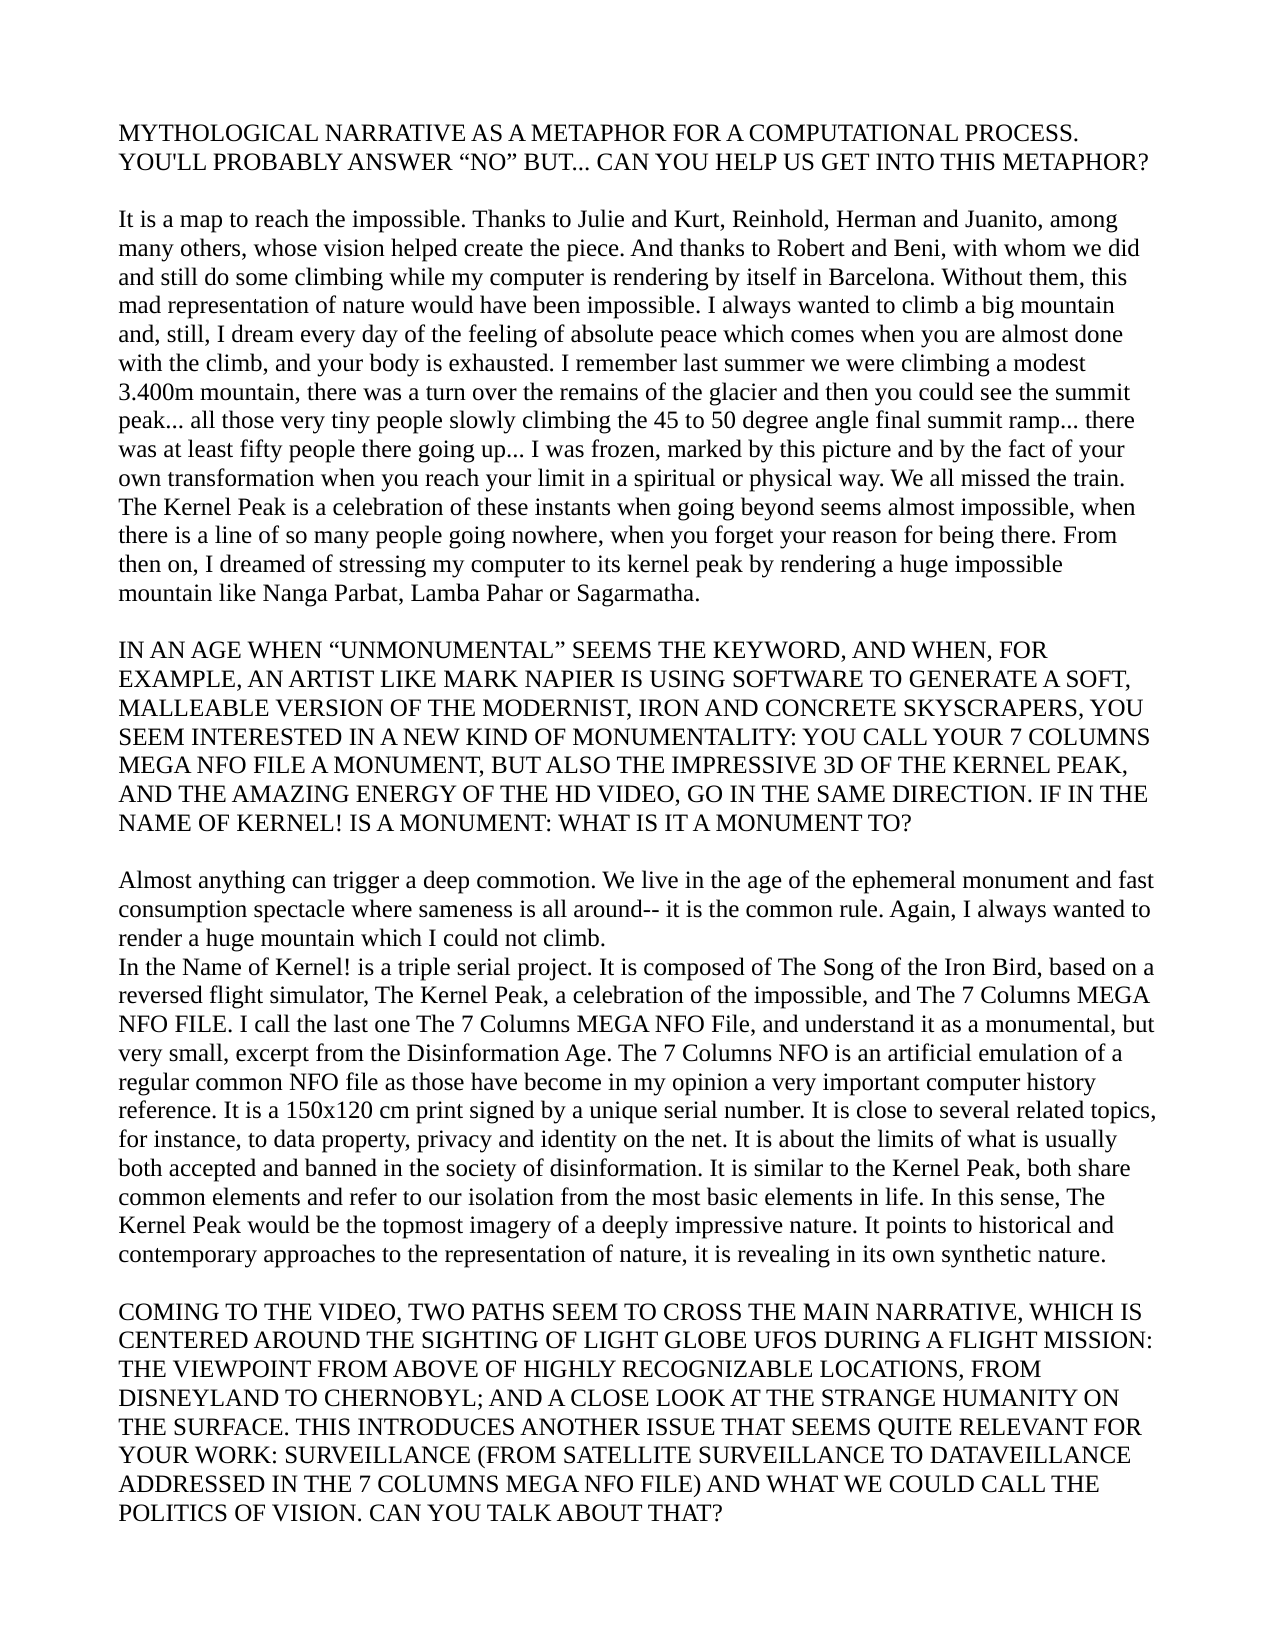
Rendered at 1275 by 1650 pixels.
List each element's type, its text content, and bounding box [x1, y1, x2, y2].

text It is a map to reach the impossible. Thanks to Julie and Kurt, Reinhold, Herman and Juanito, among many others, whose vision helped create the piece. And thanks to Robert and Beni, with whom we did and still do some climbing while my computer is rendering by itself in Barcelona. Without them, this mad representation of nature would have been impossible. I always wanted to climb a big mountain and, still, I dream every day of the feeling of absolute peace which comes when you are almost done with the climb, and your body is exhausted. I remember last summer we were climbing a modest 3.400m mountain, there was a turn over the remains of the glacier and then you could see the summit peak... all those very tiny people slowly climbing the 45 to 50 degree angle final summit ramp... there was at least fifty people there going up... I was frozen, marked by this picture and by the fact of your own transformation when you reach your limit in a spiritual or physical way. We all missed the train. The Kernel Peak is a celebration of these instants when going beyond seems almost impossible, when there is a line of so many people going nowhere, when you forget your reason for being there. From then on, I dreamed of stressing my computer to its kernel peak by rendering a huge impossible mountain like Nanga Parbat, Lamba Pahar or Sagarmatha. [118, 204, 1157, 607]
text Almost anything can trigger a deep commotion. We live in the age of the ephemeral monument and fast consumption spectacle where sameness is all around-- it is the common rule. Again, I always wanted to render a huge mountain which I could not climb. [118, 866, 1157, 952]
text IN AN AGE WHEN “UNMONUMENTAL” SEEMS THE KEYWORD, AND WHEN, FOR EXAMPLE, AN ARTIST LIKE MARK NAPIER IS USING SOFTWARE TO GENERATE A SOFT, MALLEABLE VERSION OF THE MODERNIST, IRON AND CONCRETE SKYSCRAPERS, YOU SEEM INTERESTED IN A NEW KIND OF MONUMENTALITY: YOU CALL YOUR 7 COLUMNS MEGA NFO FILE A MONUMENT, BUT ALSO THE IMPRESSIVE 3D OF THE KERNEL PEAK, AND THE AMAZING ENERGY OF THE HD VIDEO, GO IN THE SAME DIRECTION. IF IN THE NAME OF KERNEL! IS A MONUMENT: WHAT IS IT A MONUMENT TO? [118, 636, 1157, 837]
text MYTHOLOGICAL NARRATIVE AS A METAPHOR FOR A COMPUTATIONAL PROCESS. YOU'LL PROBABLY ANSWER “NO” BUT... CAN YOU HELP US GET INTO THIS METAPHOR? [118, 118, 1157, 176]
text COMING TO THE VIDEO, TWO PATHS SEEM TO CROSS THE MAIN NARRATIVE, WHICH IS CENTERED AROUND THE SIGHTING OF LIGHT GLOBE UFOS DURING A FLIGHT MISSION: THE VIEWPOINT FROM ABOVE OF HIGHLY RECOGNIZABLE LOCATIONS, FROM DISNEYLAND TO CHERNOBYL; AND A CLOSE LOOK AT THE STRANGE HUMANITY ON THE SURFACE. THIS INTRODUCES ANOTHER ISSUE THAT SEEMS QUITE RELEVANT FOR YOUR WORK: SURVEILLANCE (FROM SATELLITE SURVEILLANCE TO DATAVEILLANCE ADDRESSED IN THE 7 COLUMNS MEGA NFO FILE) AND WHAT WE COULD CALL THE POLITICS OF VISION. CAN YOU TALK ABOUT THAT? [118, 1297, 1157, 1527]
text In the Name of Kernel! is a triple serial project. It is composed of The Song of the Iron Bird, based on a reversed flight simulator, The Kernel Peak, a celebration of the impossible, and The 7 Columns MEGA NFO FILE. I call the last one The 7 Columns MEGA NFO File, and understand it as a monumental, but very small, excerpt from the Disinformation Age. The 7 Columns NFO is an artificial emulation of a regular common NFO file as those have become in my opinion a very important computer history reference. It is a 150x120 cm print signed by a unique serial number. It is close to several related topics, for instance, to data property, privacy and identity on the net. It is about the limits of what is usually both accepted and banned in the society of disinformation. It is similar to the Kernel Peak, both share common elements and refer to our isolation from the most basic elements in life. In this sense, The Kernel Peak would be the topmost imagery of a deeply impressive nature. It points to historical and contemporary approaches to the representation of nature, it is revealing in its own synthetic nature. [118, 952, 1157, 1268]
